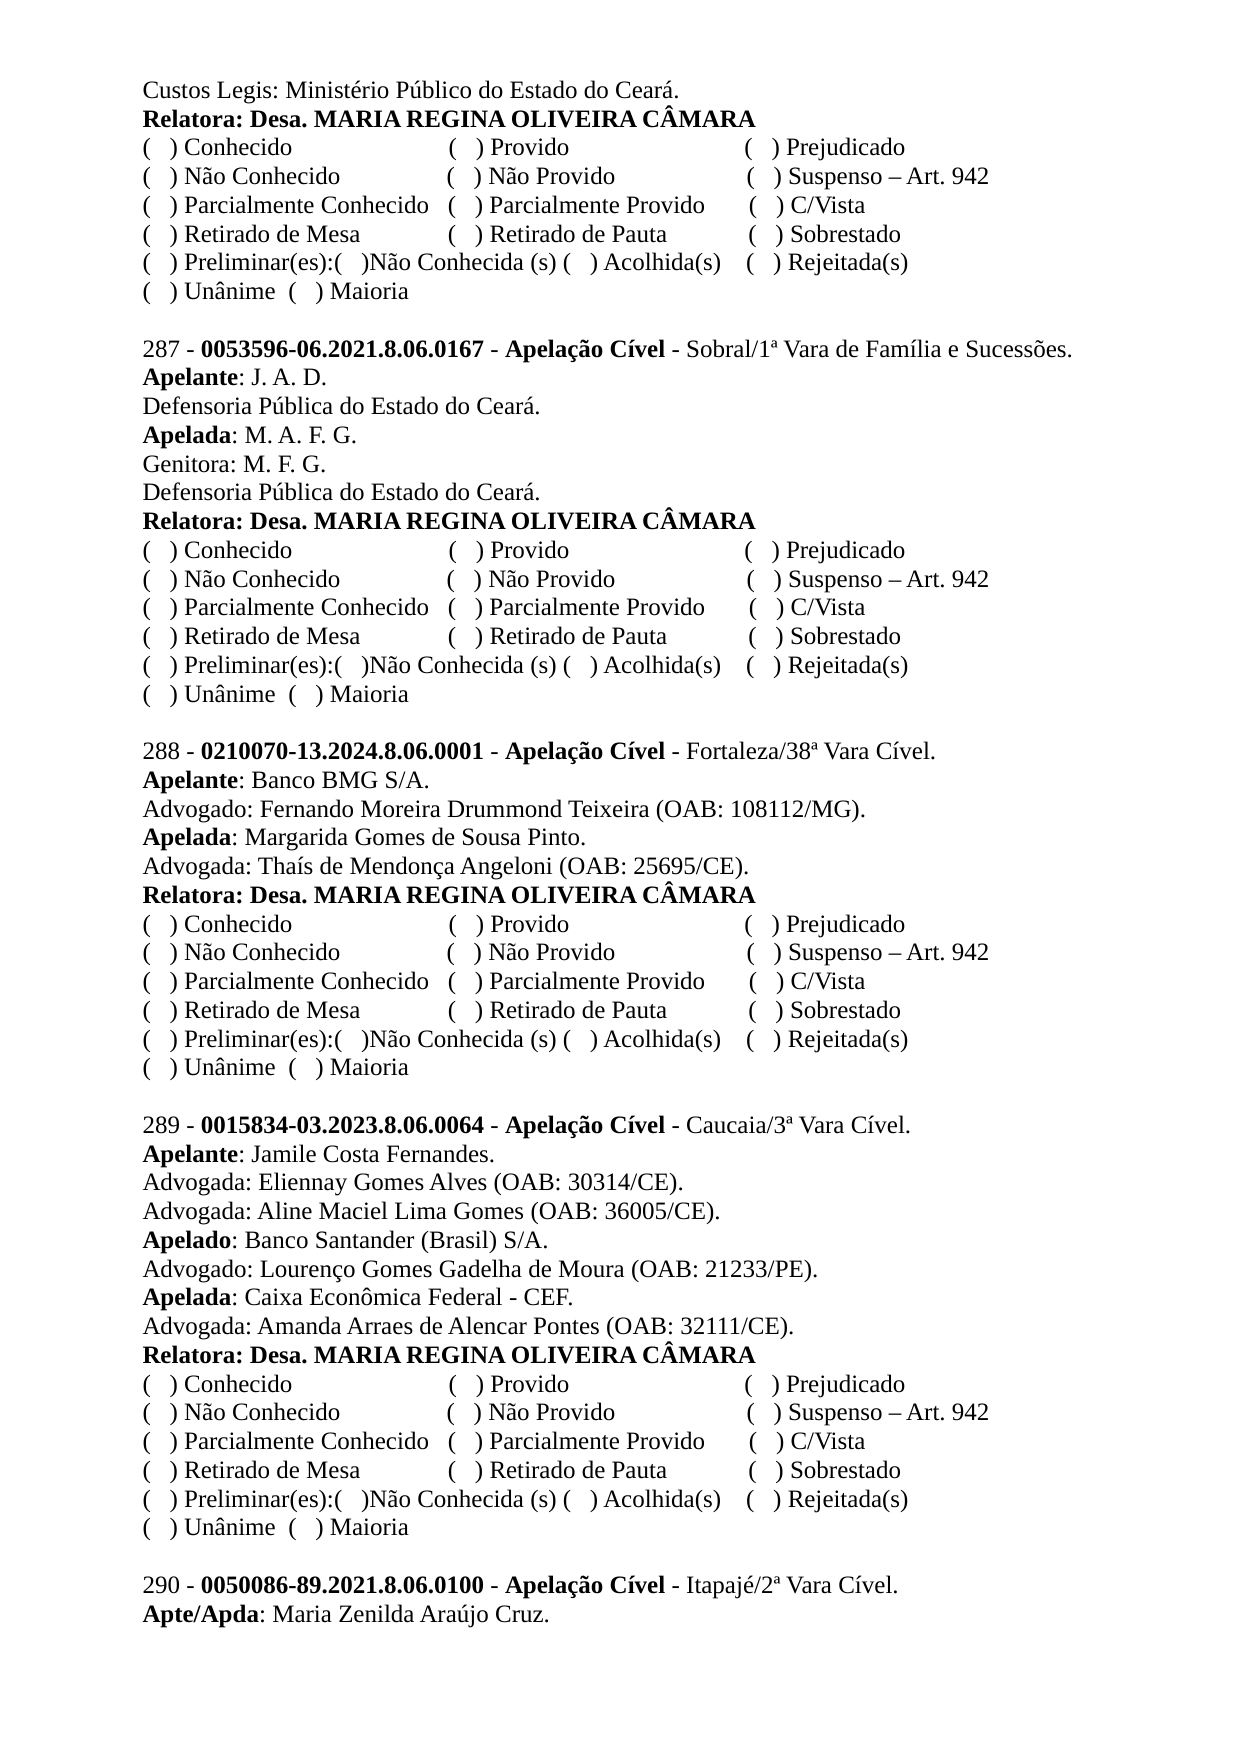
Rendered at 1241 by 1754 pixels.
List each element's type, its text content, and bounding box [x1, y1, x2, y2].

text Apelada: Caixa Econômica Federal - CEF. [142, 1282, 1141, 1311]
text 288 - 0210070-13.2024.8.06.0001 - Apelação Cível - Fortaleza/38ª Vara Cível. [142, 736, 1141, 765]
text ( ) Conhecido ( ) Provido ( ) Prejudicado [142, 909, 1141, 937]
text Advogado: Fernando Moreira Drummond Teixeira (OAB: 108112/MG). [142, 794, 1141, 822]
text Genitora: M. F. G. [142, 449, 1141, 477]
text Apelada: M. A. F. G. [142, 420, 1141, 449]
text ( ) Retirado de Mesa ( ) Retirado de Pauta ( ) Sobrestado [142, 995, 1158, 1024]
text Advogada: Eliennay Gomes Alves (OAB: 30314/CE). [142, 1167, 1141, 1196]
text Relatora: Desa. MARIA REGINA OLIVEIRA CÂMARA [142, 1340, 1141, 1369]
text ( ) Unânime ( ) Maioria [142, 679, 1158, 707]
text ( ) Conhecido ( ) Provido ( ) Prejudicado [142, 132, 1141, 161]
text Defensoria Pública do Estado do Ceará. [142, 477, 1141, 506]
text Advogado: Lourenço Gomes Gadelha de Moura (OAB: 21233/PE). [142, 1254, 1141, 1282]
text Apelada: Margarida Gomes de Sousa Pinto. [142, 822, 1141, 851]
text Relatora: Desa. MARIA REGINA OLIVEIRA CÂMARA [142, 506, 1141, 535]
text ( ) Preliminar(es):( )Não Conhecida (s) ( ) Acolhida(s) ( ) Rejeitada(s) [142, 1024, 1158, 1052]
text ( ) Parcialmente Conhecido ( ) Parcialmente Provido ( ) C/Vista [142, 190, 1158, 219]
text ( ) Unânime ( ) Maioria [142, 1052, 1158, 1081]
text Defensoria Pública do Estado do Ceará. [142, 391, 1141, 420]
text Apelado: Banco Santander (Brasil) S/A. [142, 1225, 1141, 1254]
text 287 - 0053596-06.2021.8.06.0167 - Apelação Cível - Sobral/1ª Vara de Família e Sucessões. [142, 334, 1141, 362]
text ( ) Preliminar(es):( )Não Conhecida (s) ( ) Acolhida(s) ( ) Rejeitada(s) [142, 247, 1158, 276]
text ( ) Não Conhecido ( ) Não Provido ( ) Suspenso – Art. 942 [142, 564, 1158, 592]
text Advogada: Thaís de Mendonça Angeloni (OAB: 25695/CE). [142, 851, 1141, 880]
text ( ) Unânime ( ) Maioria [142, 276, 1158, 305]
text ( ) Não Conhecido ( ) Não Provido ( ) Suspenso – Art. 942 [142, 937, 1158, 966]
text Apelante: Banco BMG S/A. [142, 765, 1141, 794]
text 289 - 0015834-03.2023.8.06.0064 - Apelação Cível - Caucaia/3ª Vara Cível. [142, 1110, 1141, 1139]
text Advogada: Amanda Arraes de Alencar Pontes (OAB: 32111/CE). [142, 1311, 1141, 1340]
text ( ) Parcialmente Conhecido ( ) Parcialmente Provido ( ) C/Vista [142, 966, 1158, 995]
text ( ) Conhecido ( ) Provido ( ) Prejudicado [142, 1369, 1141, 1397]
text ( ) Preliminar(es):( )Não Conhecida (s) ( ) Acolhida(s) ( ) Rejeitada(s) [142, 650, 1158, 679]
text ( ) Unânime ( ) Maioria [142, 1512, 1158, 1541]
text Apelante: Jamile Costa Fernandes. [142, 1139, 1141, 1167]
text ( ) Retirado de Mesa ( ) Retirado de Pauta ( ) Sobrestado [142, 1455, 1158, 1484]
text Custos Legis: Ministério Público do Estado do Ceará. [142, 75, 1141, 104]
text ( ) Parcialmente Conhecido ( ) Parcialmente Provido ( ) C/Vista [142, 1426, 1158, 1455]
text Apte/Apda: Maria Zenilda Araújo Cruz. [142, 1599, 1141, 1627]
text ( ) Não Conhecido ( ) Não Provido ( ) Suspenso – Art. 942 [142, 1397, 1158, 1426]
text ( ) Retirado de Mesa ( ) Retirado de Pauta ( ) Sobrestado [142, 219, 1158, 247]
text ( ) Retirado de Mesa ( ) Retirado de Pauta ( ) Sobrestado [142, 621, 1158, 650]
text Relatora: Desa. MARIA REGINA OLIVEIRA CÂMARA [142, 880, 1141, 909]
text ( ) Conhecido ( ) Provido ( ) Prejudicado [142, 535, 1141, 564]
text Advogada: Aline Maciel Lima Gomes (OAB: 36005/CE). [142, 1196, 1141, 1225]
text Relatora: Desa. MARIA REGINA OLIVEIRA CÂMARA [142, 104, 1141, 132]
text ( ) Preliminar(es):( )Não Conhecida (s) ( ) Acolhida(s) ( ) Rejeitada(s) [142, 1484, 1158, 1512]
text ( ) Parcialmente Conhecido ( ) Parcialmente Provido ( ) C/Vista [142, 592, 1158, 621]
text 290 - 0050086-89.2021.8.06.0100 - Apelação Cível - Itapajé/2ª Vara Cível. [142, 1570, 1141, 1599]
text Apelante: J. A. D. [142, 362, 1141, 391]
text ( ) Não Conhecido ( ) Não Provido ( ) Suspenso – Art. 942 [142, 161, 1158, 190]
